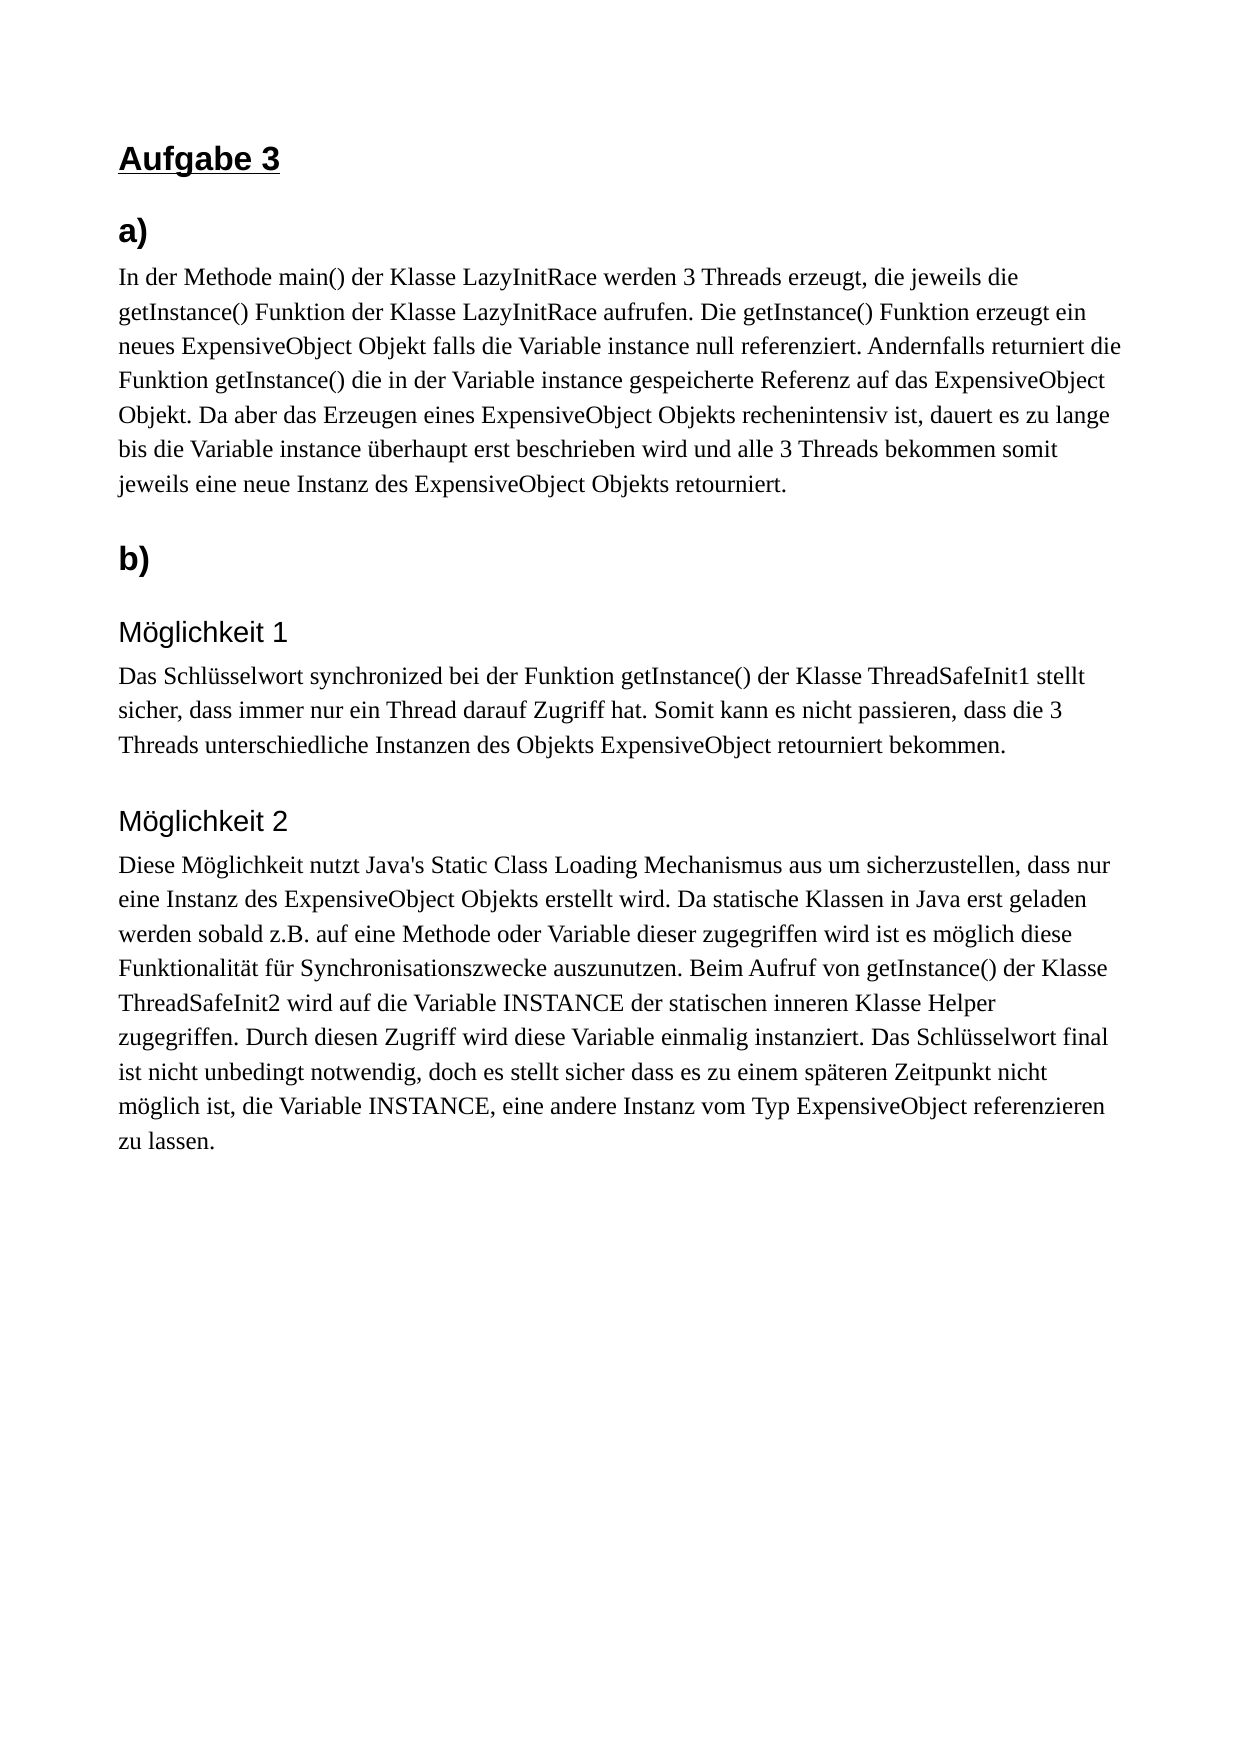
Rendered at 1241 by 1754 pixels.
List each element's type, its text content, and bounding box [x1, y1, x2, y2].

subtitle Möglichkeit 2 [118, 804, 1122, 838]
text Das Schlüsselwort synchronized bei der Funktion getInstance() der Klasse ThreadSafeInit1 stellt sicher, dass immer nur ein Thread darauf Zugriff hat. Somit kann es nicht passieren, dass die 3 Threads unterschiedliche Instanzen des Objekts ExpensiveObject retourniert bekommen. [118, 661, 1122, 759]
subtitle a) [118, 211, 1122, 249]
text Diese Möglichkeit nutzt Java's Static Class Loading Mechanismus aus um sicherzustellen, dass nur eine Instanz des ExpensiveObject Objekts erstellt wird. Da statische Klassen in Java erst geladen werden sobald z.B. auf eine Methode oder Variable dieser zugegriffen wird ist es möglich diese Funktionalität für Synchronisationszwecke auszunutzen. Beim Aufruf von getInstance() der Klasse ThreadSafeInit2 wird auf die Variable INSTANCE der statischen inneren Klasse Helper zugegriffen. Durch diesen Zugriff wird diese Variable einmalig instanziert. Das Schlüsselwort final ist nicht unbedingt notwendig, doch es stellt sicher dass es zu einem späteren Zeitpunkt nicht möglich ist, die Variable INSTANCE, eine andere Instanz vom Typ ExpensiveObject referenzieren zu lassen. [118, 850, 1122, 1155]
subtitle Aufgabe 3 [118, 139, 1122, 178]
subtitle b) [118, 539, 1122, 577]
text In der Methode main() der Klasse LazyInitRace werden 3 Threads erzeugt, die jeweils die getInstance() Funktion der Klasse LazyInitRace aufrufen. Die getInstance() Funktion erzeugt ein neues ExpensiveObject Objekt falls die Variable instance null referenziert. Andernfalls returniert die Funktion getInstance() die in der Variable instance gespeicherte Referenz auf das ExpensiveObject Objekt. Da aber das Erzeugen eines ExpensiveObject Objekts rechenintensiv ist, dauert es zu lange bis die Variable instance überhaupt erst beschrieben wird und alle 3 Threads bekommen somit jeweils eine neue Instanz des ExpensiveObject Objekts retourniert. [118, 262, 1122, 498]
subtitle Möglichkeit 1 [118, 615, 1122, 648]
